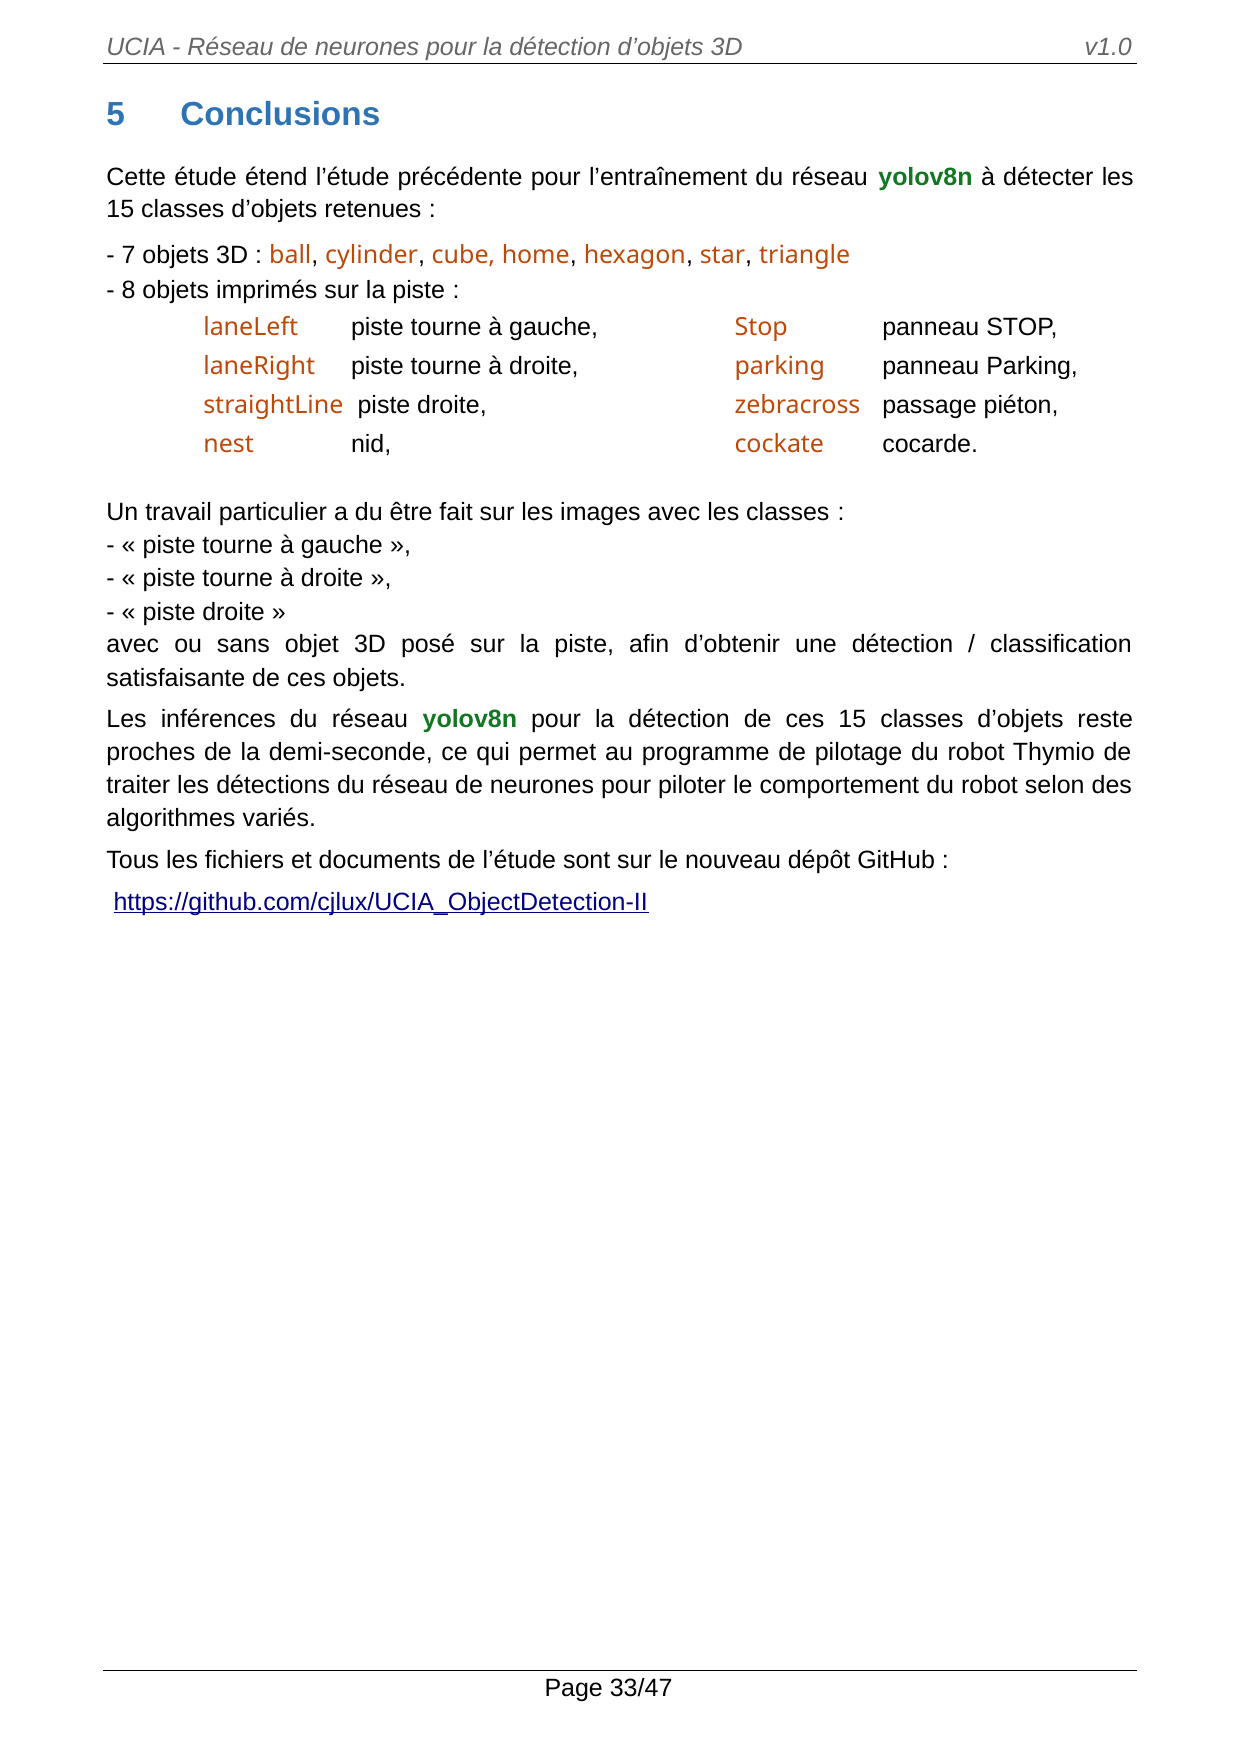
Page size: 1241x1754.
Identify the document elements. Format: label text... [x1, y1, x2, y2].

text - 8 objets imprimés sur la piste : [106, 276, 1134, 304]
text Tous les fichiers et documents de l’étude sont sur le nouveau dépôt GitHub : [106, 845, 1134, 874]
text Un travail particulier a du être fait sur les images avec les classes : - « piste tourne à gauche », - « piste tourne à droite », - « piste droite » avec ou sans objet 3D posé sur la piste, afin d’obtenir une détection / classification satisfaisante de ces objets. [106, 497, 1134, 691]
text https://github.com/cjlux/UCIA_ObjectDetection-II [106, 887, 1134, 916]
table_cell [203, 464, 734, 497]
subtitle Conclusions [106, 94, 1134, 132]
table_header Stop panneau STOP, parking panneau Parking, zebracross passage piéton, cockate cocarde. [734, 309, 1134, 464]
text Les inférences du réseau yolov8n pour la détection de ces 15 classes d’objets reste proches de la demi-seconde, ce qui permet au programme de pilotage du robot Thymio de traiter les détections du réseau de neurones pour piloter le comportement du robot selon des algorithmes variés. [106, 704, 1134, 832]
table_cell [734, 464, 1134, 497]
text - 7 objets 3D : ball, cylinder, cube, home, hexagon, star, triangle [106, 236, 1134, 270]
text Cette étude étend l’étude précédente pour l’entraînement du réseau yolov8n à détecter les 15 classes d’objets retenues : [106, 161, 1134, 223]
table_header laneLeft piste tourne à gauche, laneRight piste tourne à droite, straightLine piste droite, nest nid, [203, 309, 734, 464]
